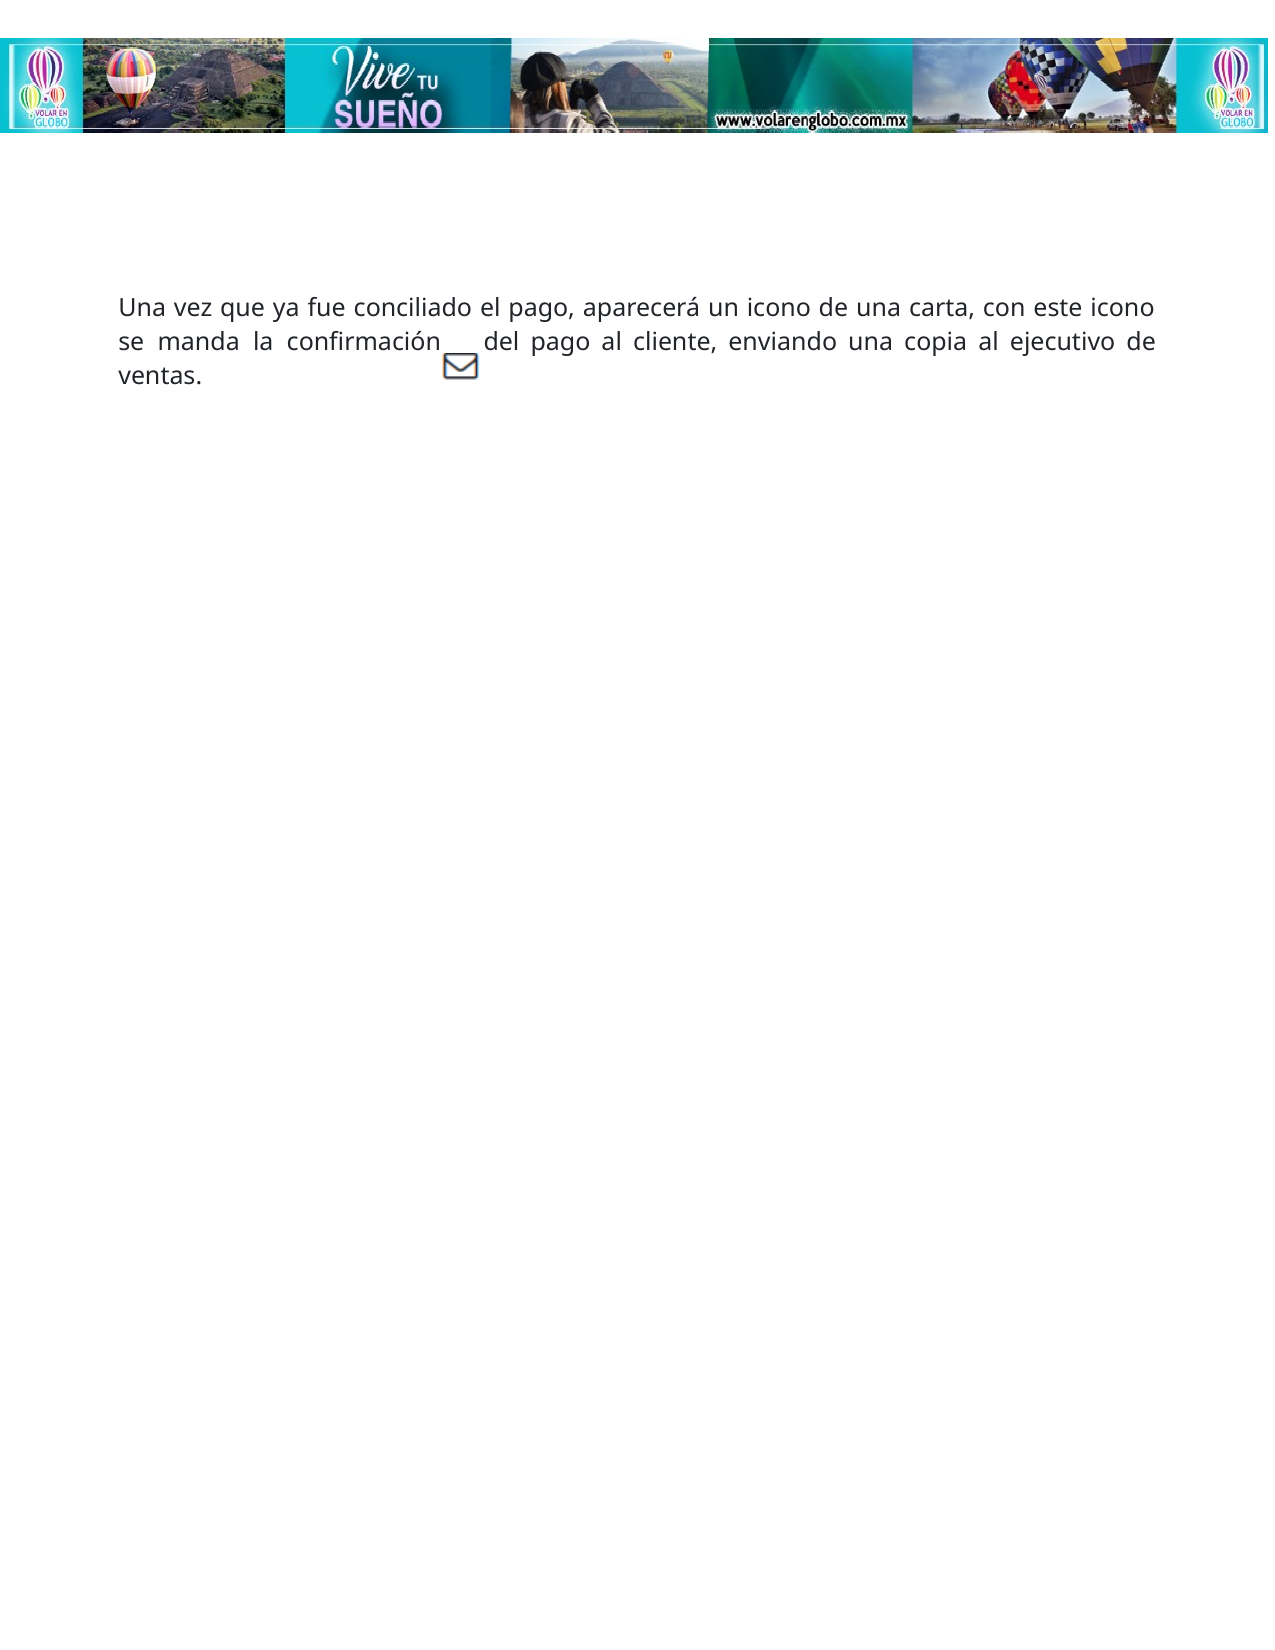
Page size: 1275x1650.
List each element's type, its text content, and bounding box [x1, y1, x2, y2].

text Una vez que ya fue conciliado el pago, aparecerá un icono de una carta, con este icono se manda la confirmación del pago al cliente, enviando una copia al ejecutivo de ventas. [118, 289, 1157, 392]
picture [0, 38, 1268, 133]
picture [441, 353, 484, 383]
